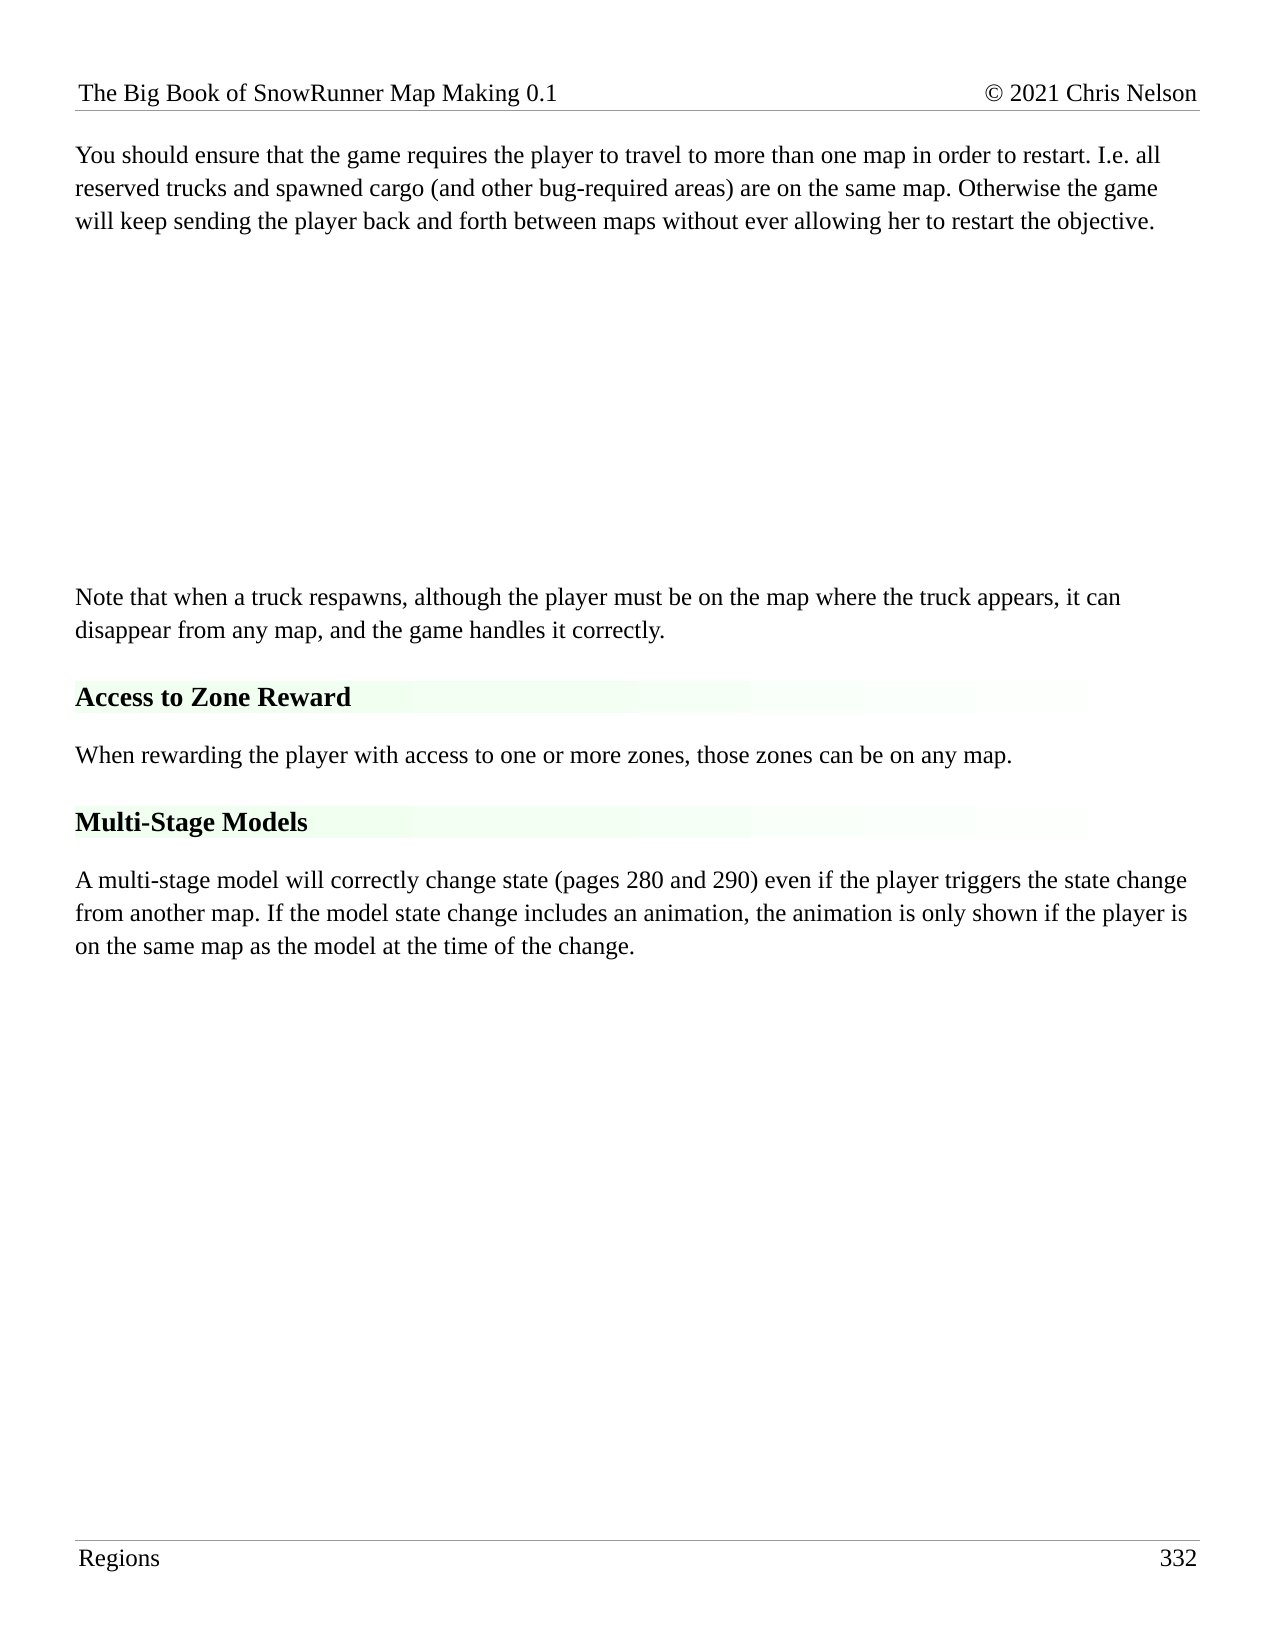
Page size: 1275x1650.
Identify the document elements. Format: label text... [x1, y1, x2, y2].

text A multi-stage model will correctly change state (pages 280 and 290) even if the player triggers the state change from another map. If the model state change includes an animation, the animation is only shown if the player is on the same map as the model at the time of the change. [75, 865, 1200, 959]
subtitle Access to Zone Reward [75, 681, 1200, 713]
text You should ensure that the game requires the player to travel to more than one map in order to restart. I.e. all reserved trucks and spawned cargo (and other bug-required areas) are on the same map. Otherwise the game will keep sending the player back and forth between maps without ever allowing her to restart the objective. [75, 140, 1200, 235]
text Note that when a truck respawns, although the player must be on the map where the truck appears, it can disappear from any map, and the game handles it correctly. [75, 582, 1200, 644]
text When rewarding the player with access to one or more zones, those zones can be on any map. [75, 740, 1200, 769]
subtitle Multi-Stage Models [75, 806, 1200, 838]
